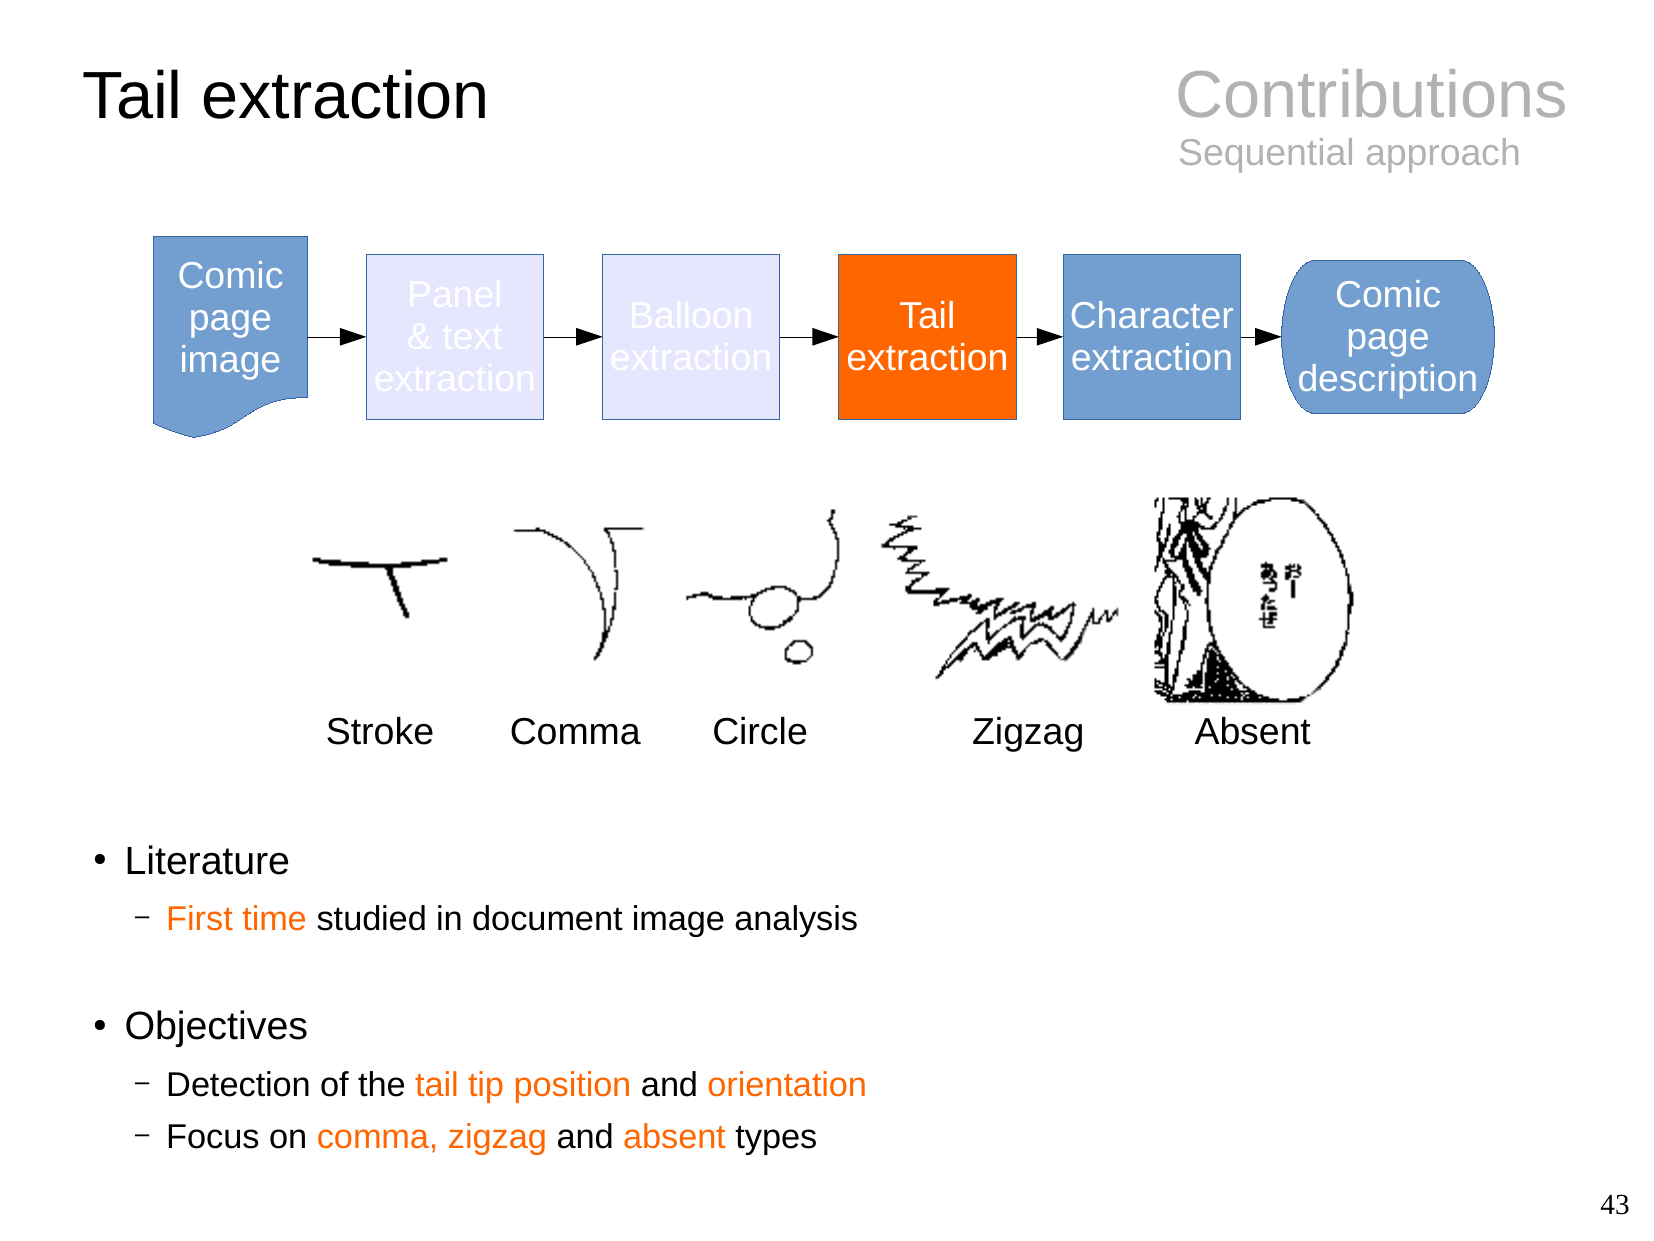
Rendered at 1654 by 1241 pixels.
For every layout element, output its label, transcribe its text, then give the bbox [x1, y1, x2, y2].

text_box Balloon extraction [602, 254, 780, 420]
text_box Stroke [307, 702, 453, 763]
text_box Absent [1165, 702, 1341, 807]
text_box Comic page image [153, 236, 308, 438]
title Tail extraction [82, 49, 1571, 142]
text_box Comic page description [1281, 260, 1495, 414]
text_box Character extraction [1063, 254, 1241, 420]
text_box Tail extraction [838, 254, 1017, 420]
list Literature First time studied in document image analysis Objectives Detection of the tail tip position and orientation Focus on comma, zigzag and absent types [82, 838, 1571, 1158]
picture [275, 490, 1378, 706]
text_box Comma [486, 702, 664, 807]
text_box Zigzag [955, 702, 1102, 807]
text_box Panel & text extraction [366, 254, 544, 420]
text_box Circle [687, 702, 833, 763]
